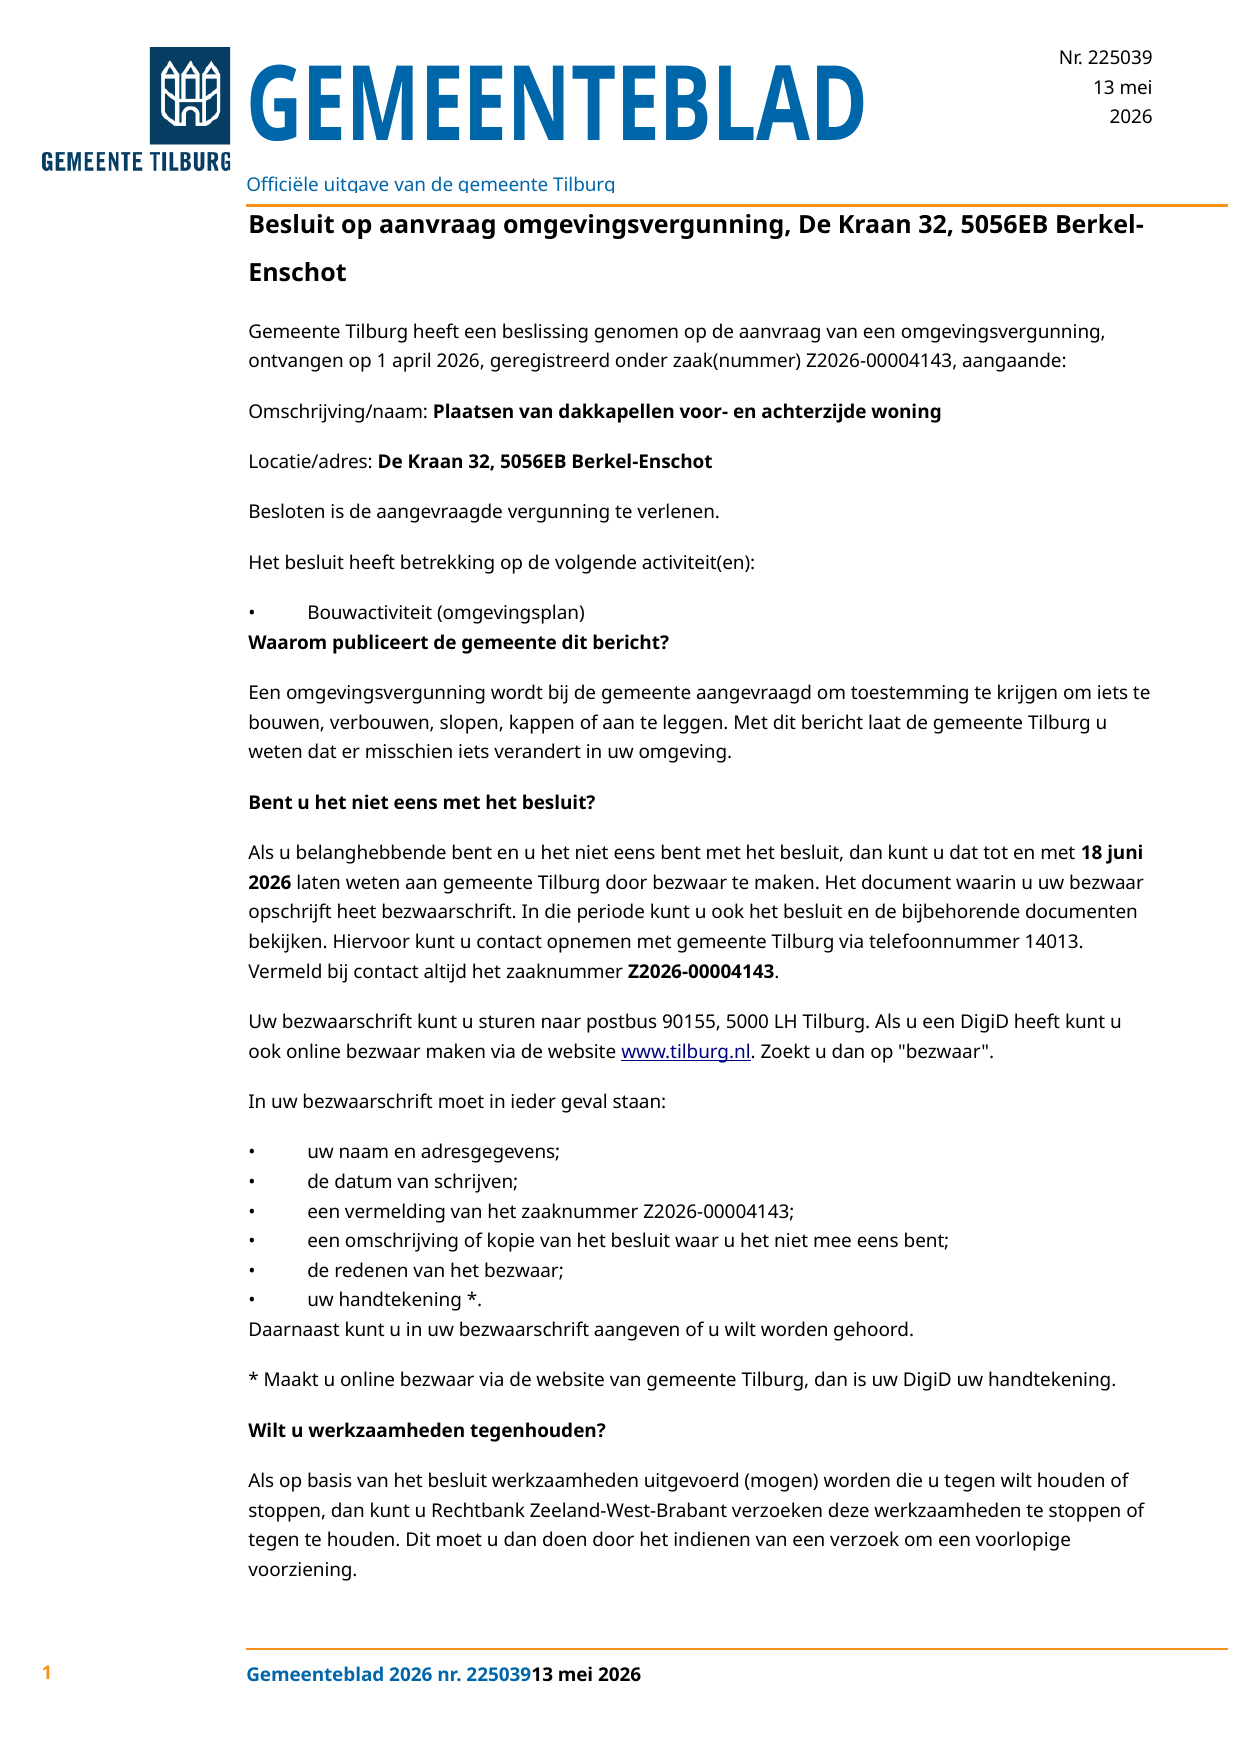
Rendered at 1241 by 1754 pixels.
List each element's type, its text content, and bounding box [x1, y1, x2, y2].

text Wilt u werkzaamheden tegenhouden? [248, 1417, 1152, 1443]
text Waarom publiceert de gemeente dit bericht? [248, 629, 1152, 655]
text In uw bezwaarschrift moet in ieder geval staan: [248, 1088, 1152, 1114]
list een vermelding van het zaaknummer Z2026-00004143; [248, 1198, 1152, 1224]
text Daarnaast kunt u in uw bezwaarschrift aangeven of u wilt worden gehoord. [248, 1316, 1152, 1342]
text Locatie/adres: De Kraan 32, 5056EB Berkel-Enschot [248, 448, 1152, 474]
text Omschrijving/naam: Plaatsen van dakkapellen voor- en achterzijde woning [248, 398, 1152, 424]
text Als op basis van het besluit werkzaamheden uitgevoerd (mogen) worden die u tegen wilt houden of stoppen, dan kunt u Rechtbank Zeeland-West-Brabant verzoeken deze werkzaamheden te stoppen of tegen te houden. Dit moet u dan doen door het indienen van een verzoek om een voorlopige voorziening. [248, 1467, 1152, 1582]
text Gemeente Tilburg heeft een beslissing genomen op de aanvraag van een omgevingsvergunning, ontvangen op 1 april 2026, geregistreerd onder zaak(nummer) Z2026-00004143, aangaande: [248, 318, 1152, 373]
list de datum van schrijven; [248, 1168, 1152, 1194]
text Een omgevingsvergunning wordt bij de gemeente aangevraagd om toestemming te krijgen om iets te bouwen, verbouwen, slopen, kappen of aan te leggen. Met dit bericht laat de gemeente Tilburg u weten dat er misschien iets verandert in uw omgeving. [248, 679, 1152, 764]
text Uw bezwaarschrift kunt u sturen naar postbus 90155, 5000 LH Tilburg. Als u een DigiD heeft kunt u ook online bezwaar maken via de website www.tilburg.nl. Zoekt u dan op "bezwaar". [248, 1008, 1152, 1064]
list Bouwactiviteit (omgevingsplan) [248, 599, 1152, 625]
list de redenen van het bezwaar; [248, 1257, 1152, 1283]
list een omschrijving of kopie van het besluit waar u het niet mee eens bent; [248, 1227, 1152, 1253]
list uw naam en adresgegevens; [248, 1139, 1152, 1164]
text Het besluit heeft betrekking op de volgende activiteit(en): [248, 549, 1152, 575]
text Besloten is de aangevraagde vergunning te verlenen. [248, 499, 1152, 524]
text * Maakt u online bezwaar via de website van gemeente Tilburg, dan is uw DigiD uw handtekening. [248, 1367, 1152, 1392]
list uw handtekening *. [248, 1287, 1152, 1312]
picture [41, 47, 231, 172]
text Bent u het niet eens met het besluit? [248, 789, 1152, 815]
text Besluit op aanvraag omgevingsvergunning, De Kraan 32, 5056EB Berkel-Enschot [248, 207, 1152, 288]
text Als u belanghebbende bent en u het niet eens bent met het besluit, dan kunt u dat tot en met 18 juni 2026 laten weten aan gemeente Tilburg door bezwaar te maken. Het document waarin u uw bezwaar opschrijft heet bezwaarschrift. In die periode kunt u ook het besluit en de bijbehorende documenten bekijken. Hiervoor kunt u contact opnemen met gemeente Tilburg via telefoonnummer 14013. Vermeld bij contact altijd het zaaknummer Z2026-00004143. [248, 839, 1152, 984]
